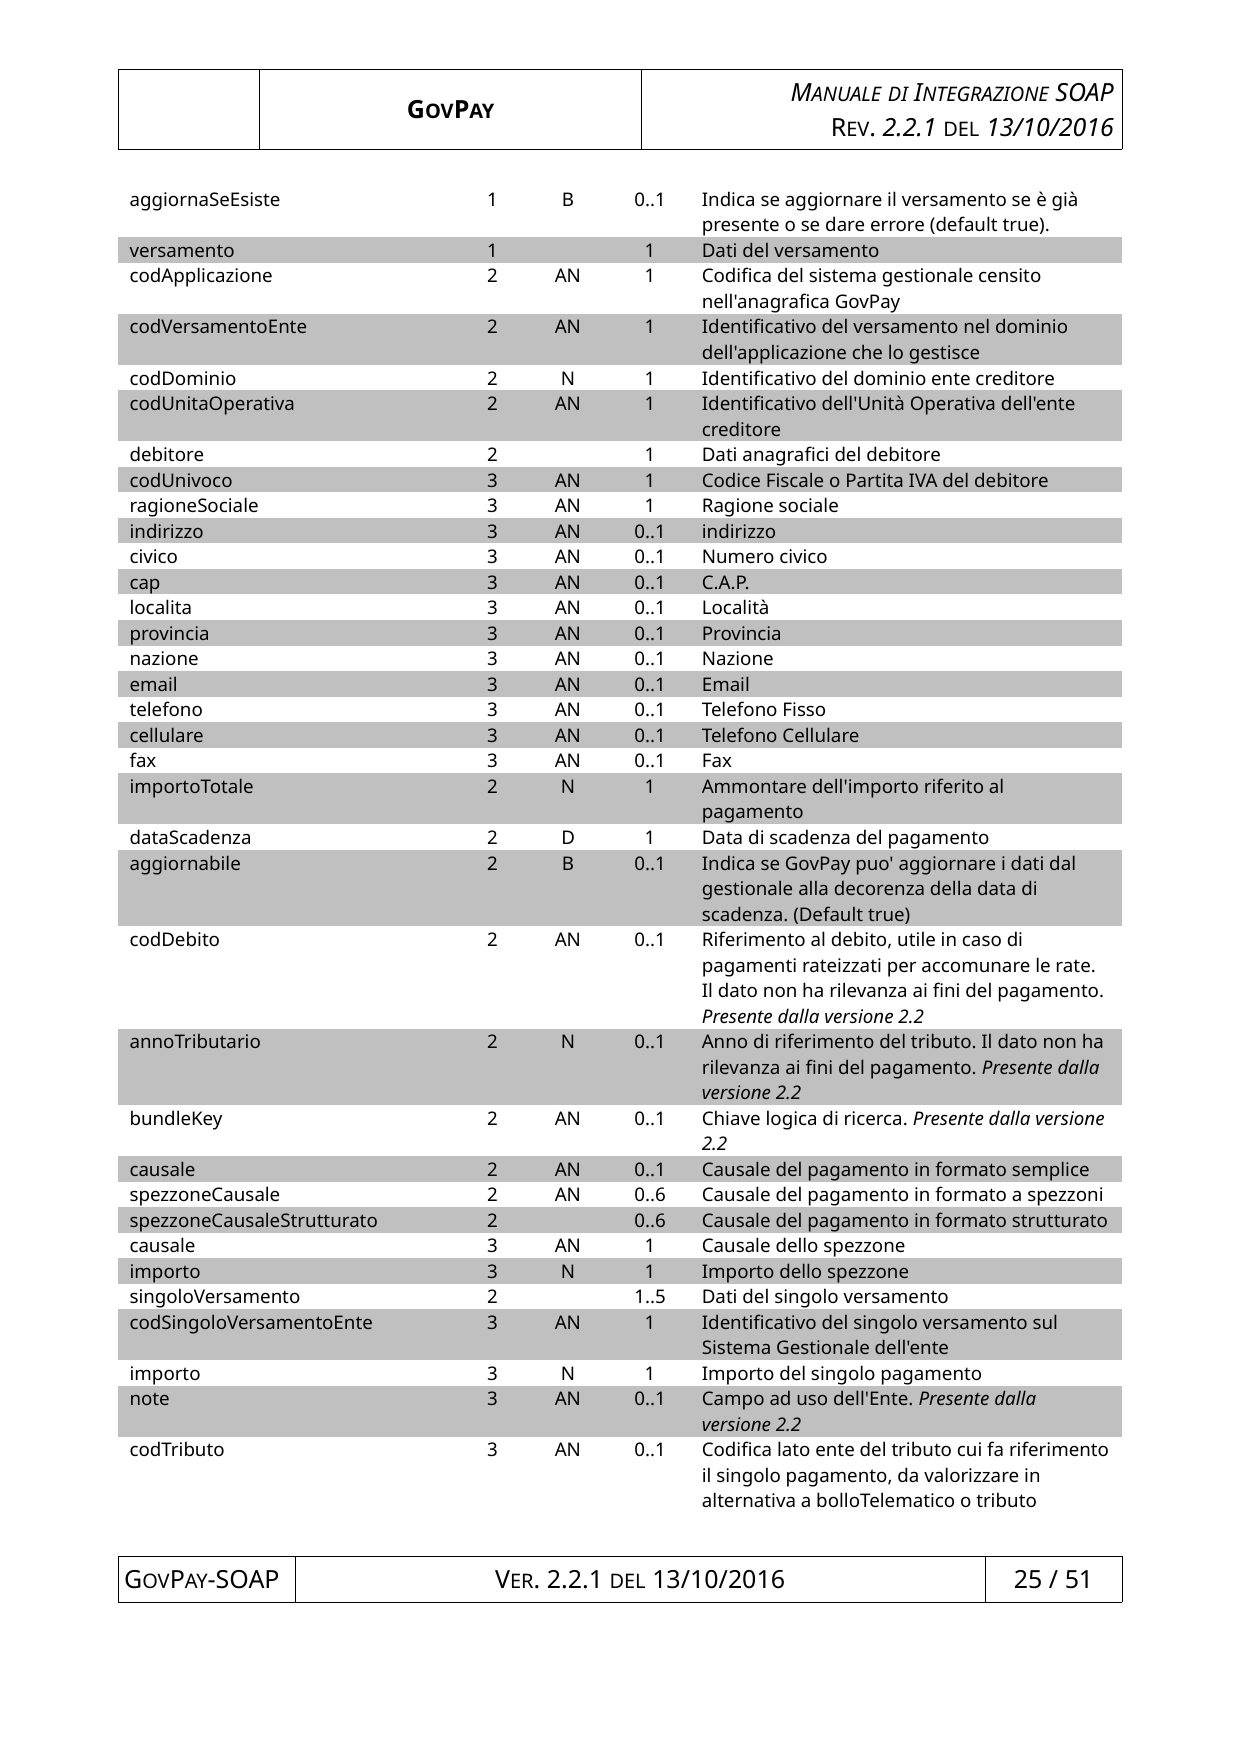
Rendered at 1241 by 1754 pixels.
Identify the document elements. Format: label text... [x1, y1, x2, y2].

table_cell debitore [118, 441, 458, 467]
table_cell importoTotale [118, 773, 458, 824]
table_cell Indica se GovPay puo' aggiornare i dati dal gestionale alla decorenza della data di scadenza. (Default true) [690, 850, 1122, 926]
table_cell AN [526, 926, 609, 1028]
table_cell causale [118, 1156, 458, 1182]
table_cell 3 [458, 1309, 526, 1360]
table_cell importo [118, 1360, 458, 1386]
table_cell spezzoneCausale [118, 1182, 458, 1207]
table_cell Dati anagrafici del debitore [690, 441, 1122, 467]
table_cell AN [526, 722, 609, 748]
table_cell aggiornabile [118, 850, 458, 926]
table_cell AN [526, 671, 609, 697]
table_cell Anno di riferimento del tributo. Il dato non ha rilevanza ai fini del pagamento. Presente dalla versione 2.2 [690, 1029, 1122, 1105]
table_cell 3 [458, 1437, 526, 1513]
table_cell AN [526, 1182, 609, 1207]
table_cell 1 [609, 824, 690, 850]
table_cell [526, 1207, 609, 1233]
table_cell 0..1 [609, 748, 690, 773]
table_cell Località [690, 595, 1122, 620]
table_cell 1 [609, 314, 690, 365]
table_cell provincia [118, 620, 458, 646]
table_cell codSingoloVersamentoEnte [118, 1309, 458, 1360]
table_cell Causale del pagamento in formato a spezzoni [690, 1182, 1122, 1207]
table_cell AN [526, 1386, 609, 1437]
table_cell singoloVersamento [118, 1284, 458, 1309]
table_cell 2 [458, 773, 526, 824]
table_cell AN [526, 1233, 609, 1258]
table_cell codDebito [118, 926, 458, 1028]
table_cell codUnivoco [118, 467, 458, 492]
table_cell codApplicazione [118, 263, 458, 314]
table_cell 2 [458, 1284, 526, 1309]
table_cell Identificativo del dominio ente creditore [690, 365, 1122, 390]
table_cell 0..6 [609, 1182, 690, 1207]
table_cell 1 [609, 441, 690, 467]
table_cell Identificativo del versamento nel dominio dell'applicazione che lo gestisce [690, 314, 1122, 365]
table_cell Codifica lato ente del tributo cui fa riferimento il singolo pagamento, da valorizzare in alternativa a bolloTelematico o tributo [690, 1437, 1122, 1513]
table_cell AN [526, 493, 609, 518]
table_cell 0..1 [609, 697, 690, 722]
table_cell AN [526, 467, 609, 492]
table_cell AN [526, 1156, 609, 1182]
table_cell Importo dello spezzone [690, 1258, 1122, 1284]
table_cell Nazione [690, 646, 1122, 671]
table_cell versamento [118, 237, 458, 263]
table_cell bundleKey [118, 1105, 458, 1156]
table_cell 1 [609, 263, 690, 314]
table_cell Identificativo del singolo versamento sul Sistema Gestionale dell'ente [690, 1309, 1122, 1360]
table_cell ragioneSociale [118, 493, 458, 518]
table_cell AN [526, 1105, 609, 1156]
table_cell annoTributario [118, 1029, 458, 1105]
table_cell Data di scadenza del pagamento [690, 824, 1122, 850]
table_cell [526, 441, 609, 467]
table_cell Telefono Cellulare [690, 722, 1122, 748]
table_cell AN [526, 595, 609, 620]
table_cell 0..1 [609, 569, 690, 594]
table_cell dataScadenza [118, 824, 458, 850]
table_cell 0..1 [609, 926, 690, 1028]
table_cell causale [118, 1233, 458, 1258]
table_cell 2 [458, 441, 526, 467]
table_cell AN [526, 1309, 609, 1360]
table_cell 0..6 [609, 1207, 690, 1233]
table_cell AN [526, 314, 609, 365]
table_cell Codice Fiscale o Partita IVA del debitore [690, 467, 1122, 492]
table_cell Riferimento al debito, utile in caso di pagamenti rateizzati per accomunare le rate. Il dato non ha rilevanza ai fini del pagamento. Presente dalla versione 2.2 [690, 926, 1122, 1028]
table_cell spezzoneCausaleStrutturato [118, 1207, 458, 1233]
table_cell 3 [458, 569, 526, 594]
table_cell 0..1 [609, 1029, 690, 1105]
table_cell 2 [458, 390, 526, 441]
table_cell Dati del singolo versamento [690, 1284, 1122, 1309]
table_cell civico [118, 544, 458, 569]
table_cell 0..1 [609, 544, 690, 569]
table_cell Identificativo dell'Unità Operativa dell'ente creditore [690, 390, 1122, 441]
table_cell aggiornaSeEsiste [118, 186, 458, 237]
table_cell 3 [458, 467, 526, 492]
table_cell 3 [458, 697, 526, 722]
table_cell 3 [458, 518, 526, 543]
table_cell AN [526, 697, 609, 722]
table_cell AN [526, 646, 609, 671]
table_cell AN [526, 620, 609, 646]
table_cell AN [526, 518, 609, 543]
table_cell 1 [609, 467, 690, 492]
table_cell 3 [458, 748, 526, 773]
table_cell 3 [458, 671, 526, 697]
table_cell 1 [609, 1309, 690, 1360]
table_cell 2 [458, 1156, 526, 1182]
table_cell Numero civico [690, 544, 1122, 569]
table_cell AN [526, 748, 609, 773]
table_cell D [526, 824, 609, 850]
table_cell 3 [458, 1386, 526, 1437]
table_cell N [526, 1360, 609, 1386]
table_cell 2 [458, 365, 526, 390]
table_cell 0..1 [609, 671, 690, 697]
table_cell 3 [458, 544, 526, 569]
table_cell Email [690, 671, 1122, 697]
table_cell 0..1 [609, 595, 690, 620]
table_cell importo [118, 1258, 458, 1284]
table_cell 3 [458, 646, 526, 671]
table_cell AN [526, 390, 609, 441]
table_cell 1 [609, 493, 690, 518]
table_cell 3 [458, 1360, 526, 1386]
table_cell 0..1 [609, 1437, 690, 1513]
table_cell 0..1 [609, 620, 690, 646]
table_cell fax [118, 748, 458, 773]
table_cell localita [118, 595, 458, 620]
table_cell 2 [458, 824, 526, 850]
table_cell B [526, 186, 609, 237]
table_cell Causale dello spezzone [690, 1233, 1122, 1258]
table_cell 2 [458, 1182, 526, 1207]
table_cell Ammontare dell'importo riferito al pagamento [690, 773, 1122, 824]
table_cell Importo del singolo pagamento [690, 1360, 1122, 1386]
table_cell 0..1 [609, 722, 690, 748]
table_cell codDominio [118, 365, 458, 390]
table_cell 2 [458, 1105, 526, 1156]
table_cell 2 [458, 1029, 526, 1105]
table_cell Provincia [690, 620, 1122, 646]
table_cell 1 [609, 1258, 690, 1284]
table_cell 2 [458, 850, 526, 926]
table_cell Fax [690, 748, 1122, 773]
table_cell 0..1 [609, 186, 690, 237]
table_cell [526, 1284, 609, 1309]
table_cell 1 [609, 237, 690, 263]
table_cell nazione [118, 646, 458, 671]
table_cell 1..5 [609, 1284, 690, 1309]
table_cell 1 [609, 773, 690, 824]
table_cell AN [526, 544, 609, 569]
table_cell 2 [458, 1207, 526, 1233]
table_cell 2 [458, 263, 526, 314]
table_cell 0..1 [609, 850, 690, 926]
table_cell Campo ad uso dell'Ente. Presente dalla versione 2.2 [690, 1386, 1122, 1437]
table_cell 3 [458, 1233, 526, 1258]
table_cell codUnitaOperativa [118, 390, 458, 441]
table_cell Telefono Fisso [690, 697, 1122, 722]
table_cell 1 [609, 390, 690, 441]
table_cell 3 [458, 595, 526, 620]
table_cell cap [118, 569, 458, 594]
table_cell telefono [118, 697, 458, 722]
table_cell 0..1 [609, 646, 690, 671]
table_cell 2 [458, 314, 526, 365]
table_cell 3 [458, 620, 526, 646]
table_cell N [526, 1029, 609, 1105]
table_cell C.A.P. [690, 569, 1122, 594]
table_cell Ragione sociale [690, 493, 1122, 518]
table_cell codTributo [118, 1437, 458, 1513]
table_cell Dati del versamento [690, 237, 1122, 263]
table_cell 3 [458, 722, 526, 748]
table_cell 3 [458, 493, 526, 518]
table_cell 0..1 [609, 1386, 690, 1437]
table_cell 1 [458, 186, 526, 237]
table_cell Codifica del sistema gestionale censito nell'anagrafica GovPay [690, 263, 1122, 314]
table_cell N [526, 1258, 609, 1284]
table_cell 1 [609, 365, 690, 390]
table_cell N [526, 365, 609, 390]
table_cell indirizzo [118, 518, 458, 543]
table_cell [526, 237, 609, 263]
table_cell codVersamentoEnte [118, 314, 458, 365]
table_cell 3 [458, 1258, 526, 1284]
table_cell 2 [458, 926, 526, 1028]
table_cell N [526, 773, 609, 824]
table_cell B [526, 850, 609, 926]
table_cell Chiave logica di ricerca. Presente dalla versione 2.2 [690, 1105, 1122, 1156]
table_cell 1 [458, 237, 526, 263]
table_cell 1 [609, 1233, 690, 1258]
table_cell AN [526, 1437, 609, 1513]
table_cell cellulare [118, 722, 458, 748]
table_cell Causale del pagamento in formato semplice [690, 1156, 1122, 1182]
table_cell 0..1 [609, 1105, 690, 1156]
table_cell indirizzo [690, 518, 1122, 543]
table_cell 0..1 [609, 1156, 690, 1182]
table_cell 1 [609, 1360, 690, 1386]
table_cell email [118, 671, 458, 697]
table_cell AN [526, 263, 609, 314]
table_cell AN [526, 569, 609, 594]
table_cell Causale del pagamento in formato strutturato [690, 1207, 1122, 1233]
table_cell 0..1 [609, 518, 690, 543]
table_cell Indica se aggiornare il versamento se è già presente o se dare errore (default true). [690, 186, 1122, 237]
table_cell note [118, 1386, 458, 1437]
